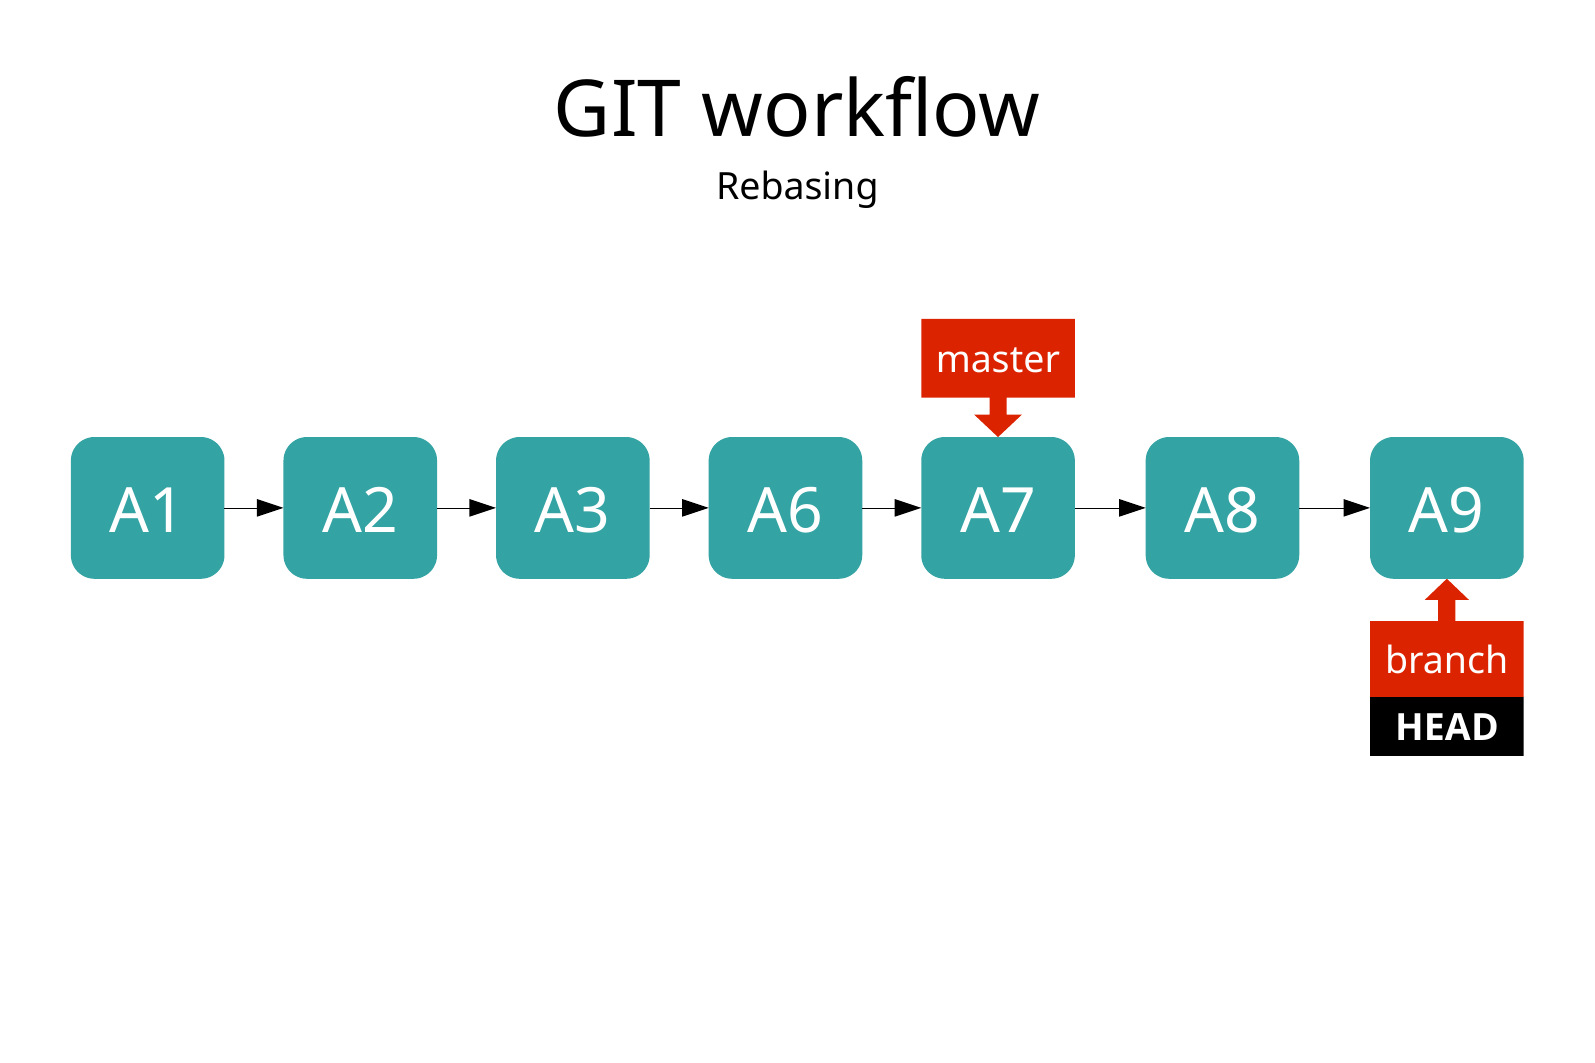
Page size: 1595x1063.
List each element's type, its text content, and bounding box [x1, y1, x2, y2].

text_box master [921, 318, 1075, 437]
text_box branch [1370, 579, 1524, 697]
text_box A3 [496, 437, 650, 579]
title GIT workflow Rebasing [79, 42, 1515, 220]
text_box A6 [708, 437, 863, 579]
text_box HEAD [1370, 697, 1524, 756]
text_box A9 [1370, 437, 1524, 579]
text_box A7 [921, 437, 1075, 579]
text_box A1 [70, 437, 225, 579]
text_box A2 [283, 437, 438, 579]
text_box A8 [1145, 437, 1300, 579]
